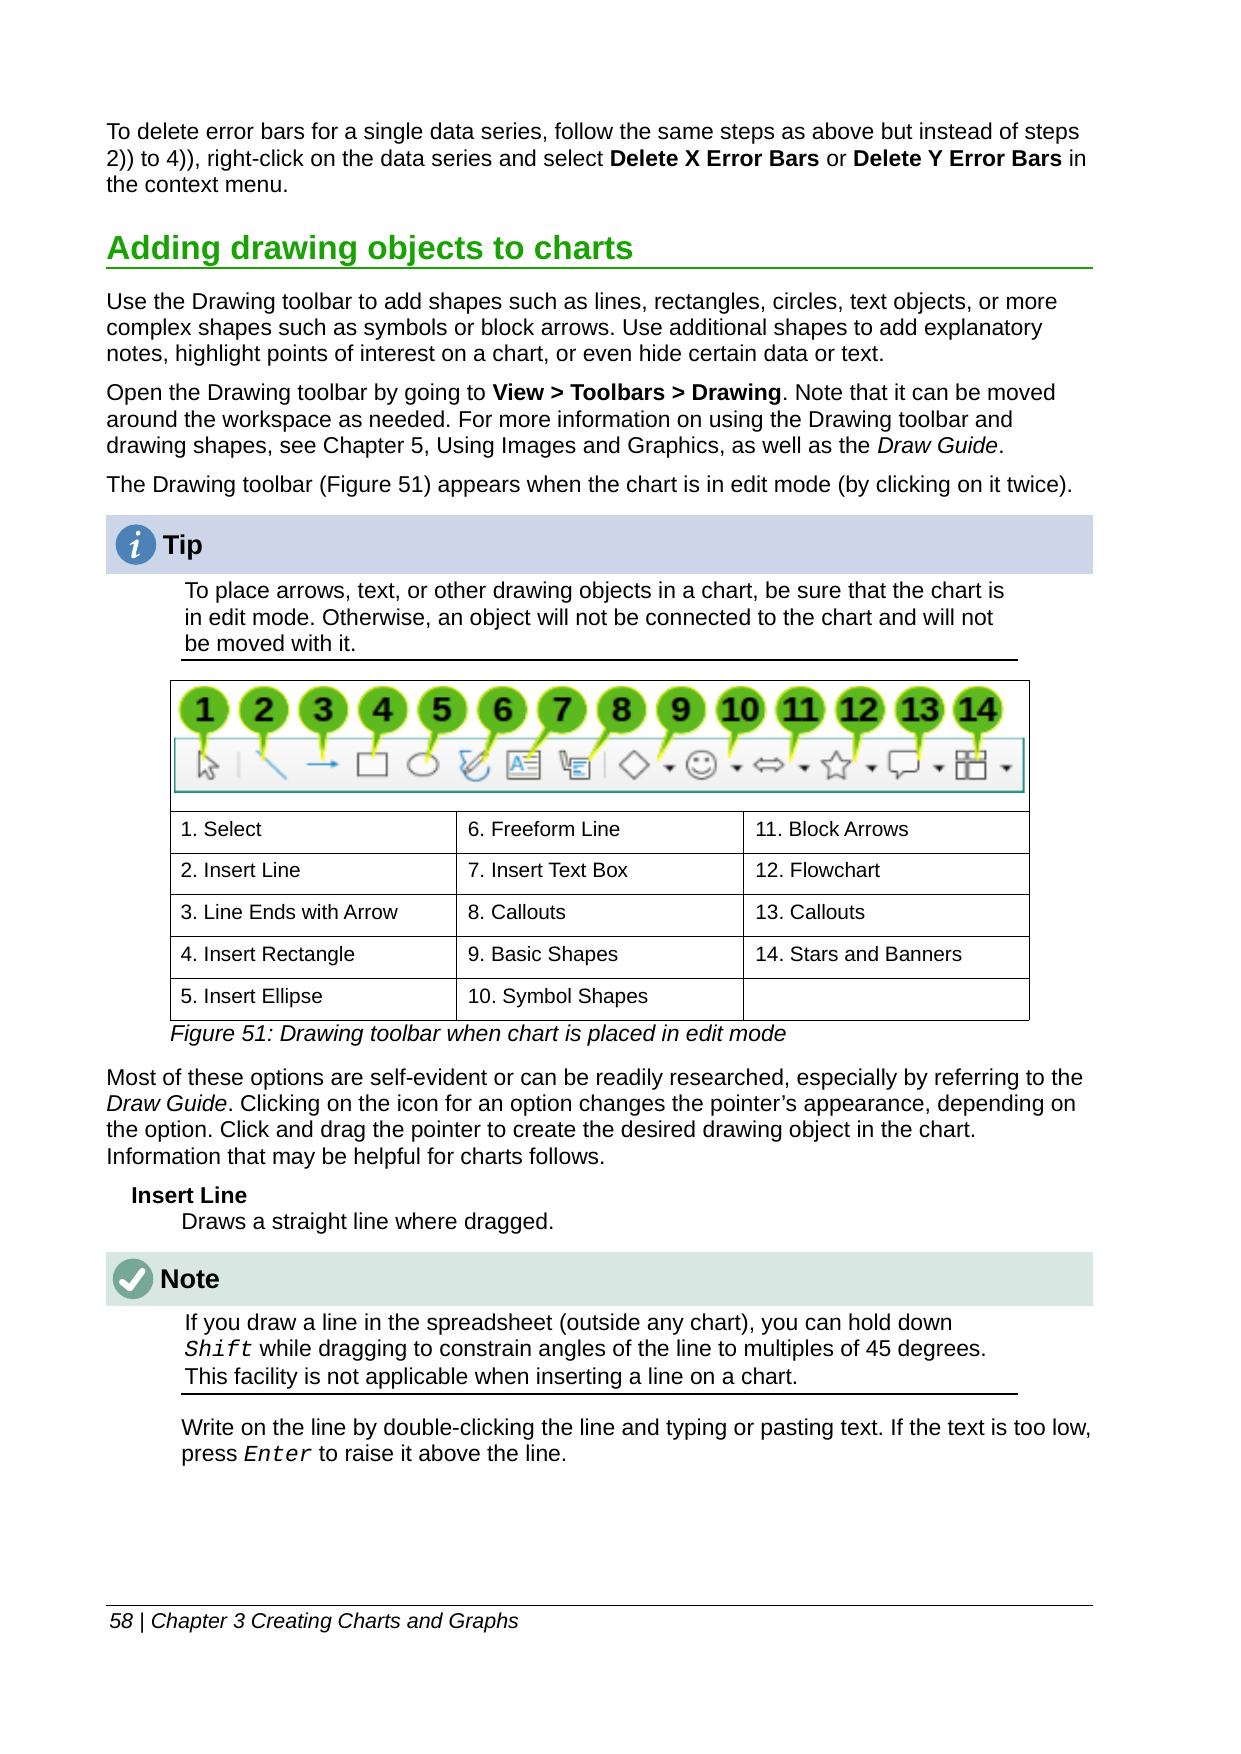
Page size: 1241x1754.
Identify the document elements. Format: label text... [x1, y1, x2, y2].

table_cell 5. Insert Ellipse [171, 979, 456, 1020]
text To delete error bars for a single data series, follow the same steps as above but instead of steps 2)) to 4)), right-click on the data series and select Delete X Error Bars or Delete Y Error Bars in the context menu. [106, 118, 1093, 197]
text Most of these options are self-evident or can be readily researched, especially by referring to the Draw Guide. Clicking on the icon for an option changes the pointer’s appearance, depending on the option. Click and drag the pointer to create the desired drawing object in the chart. Information that may be helpful for charts follows. [106, 1064, 1093, 1169]
table_cell 2. Insert Line [171, 854, 456, 894]
table_cell 13. Callouts [744, 895, 1029, 936]
subtitle Adding drawing objects to charts [106, 228, 1093, 267]
text Insert Line [131, 1182, 1093, 1208]
table_cell 3. Line Ends with Arrow [171, 895, 456, 936]
table_cell 8. Callouts [457, 895, 743, 936]
text The Drawing toolbar (Figure 51) appears when the chart is in edit mode (by clicking on it twice). [106, 471, 1093, 497]
text To place arrows, text, or other drawing objects in a chart, be sure that the chart is in edit mode. Otherwise, an object will not be connected to the chart and will not be moved with it. [181, 574, 1018, 659]
subtitle Note [106, 1252, 1093, 1306]
text Draws a straight line where dragged. [181, 1208, 1093, 1234]
text Figure 51: Drawing toolbar when chart is placed in edit mode [170, 1021, 1029, 1047]
table_cell 9. Basic Shapes [457, 937, 743, 978]
table_cell [744, 979, 1029, 1020]
text Write on the line by double-clicking the line and typing or pasting text. If the text is too low, press Enter to raise it above the line. [181, 1413, 1093, 1468]
table_cell 10. Symbol Shapes [457, 979, 743, 1020]
table_cell 1. Select [171, 812, 456, 852]
table_cell 7. Insert Text Box [457, 854, 743, 894]
text Open the Drawing toolbar by going to View > Toolbars > Drawing. Note that it can be moved around the workspace as needed. For more information on using the Drawing toolbar and drawing shapes, see Chapter 5, Using Images and Graphics, as well as the Draw Guide. [106, 379, 1093, 458]
text If you draw a line in the spreadsheet (outside any chart), you can hold down Shift while dragging to constrain angles of the line to multiples of 45 degrees. This facility is not applicable when inserting a line on a chart. [181, 1306, 1018, 1393]
table_cell 4. Insert Rectangle [171, 937, 456, 978]
subtitle Tip [106, 515, 1093, 574]
table_cell 12. Flowchart [744, 854, 1029, 894]
table_header [171, 681, 1029, 811]
text Use the Drawing toolbar to add shapes such as lines, rectangles, circles, text objects, or more complex shapes such as symbols or block arrows. Use additional shapes to add explanatory notes, highlight points of interest on a chart, or even hide certain data or text. [106, 288, 1093, 367]
table_cell 11. Block Arrows [744, 812, 1029, 852]
picture [174, 686, 1025, 793]
table_cell 6. Freeform Line [457, 812, 743, 852]
table_cell 14. Stars and Banners [744, 937, 1029, 978]
